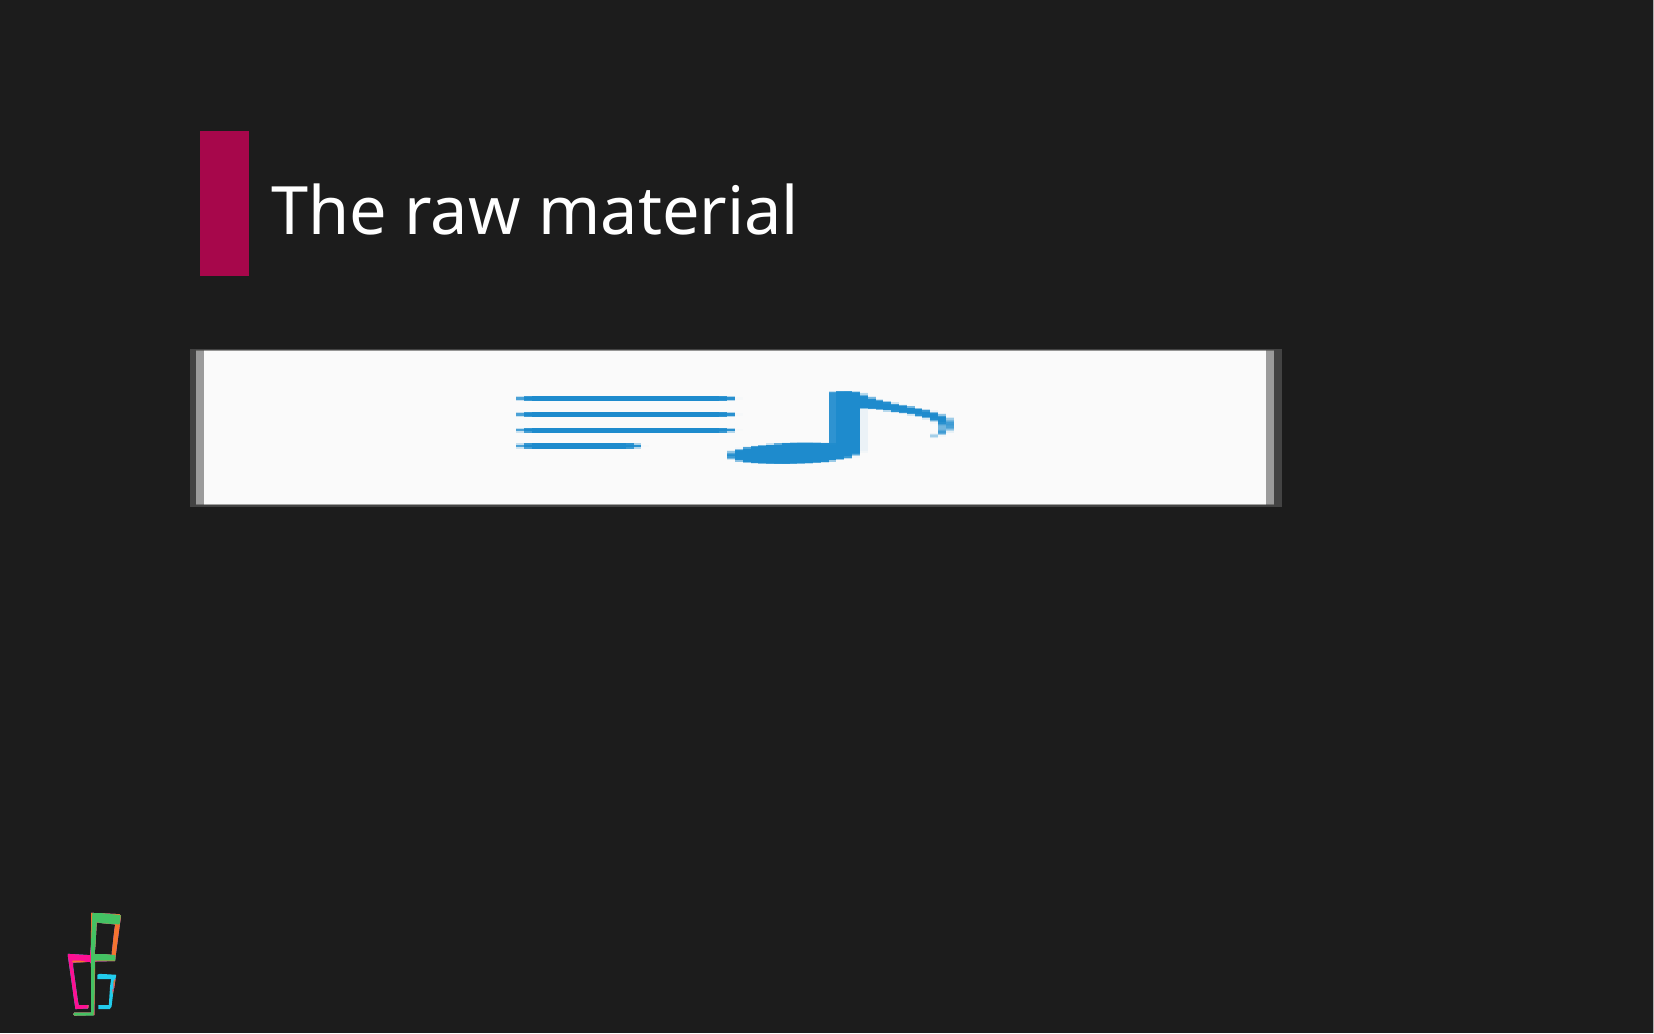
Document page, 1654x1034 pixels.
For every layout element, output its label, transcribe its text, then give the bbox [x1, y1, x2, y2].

text_box [188, 348, 1283, 508]
text_box [200, 131, 249, 276]
picture [55, 905, 130, 1023]
title The raw material [271, 89, 1619, 329]
